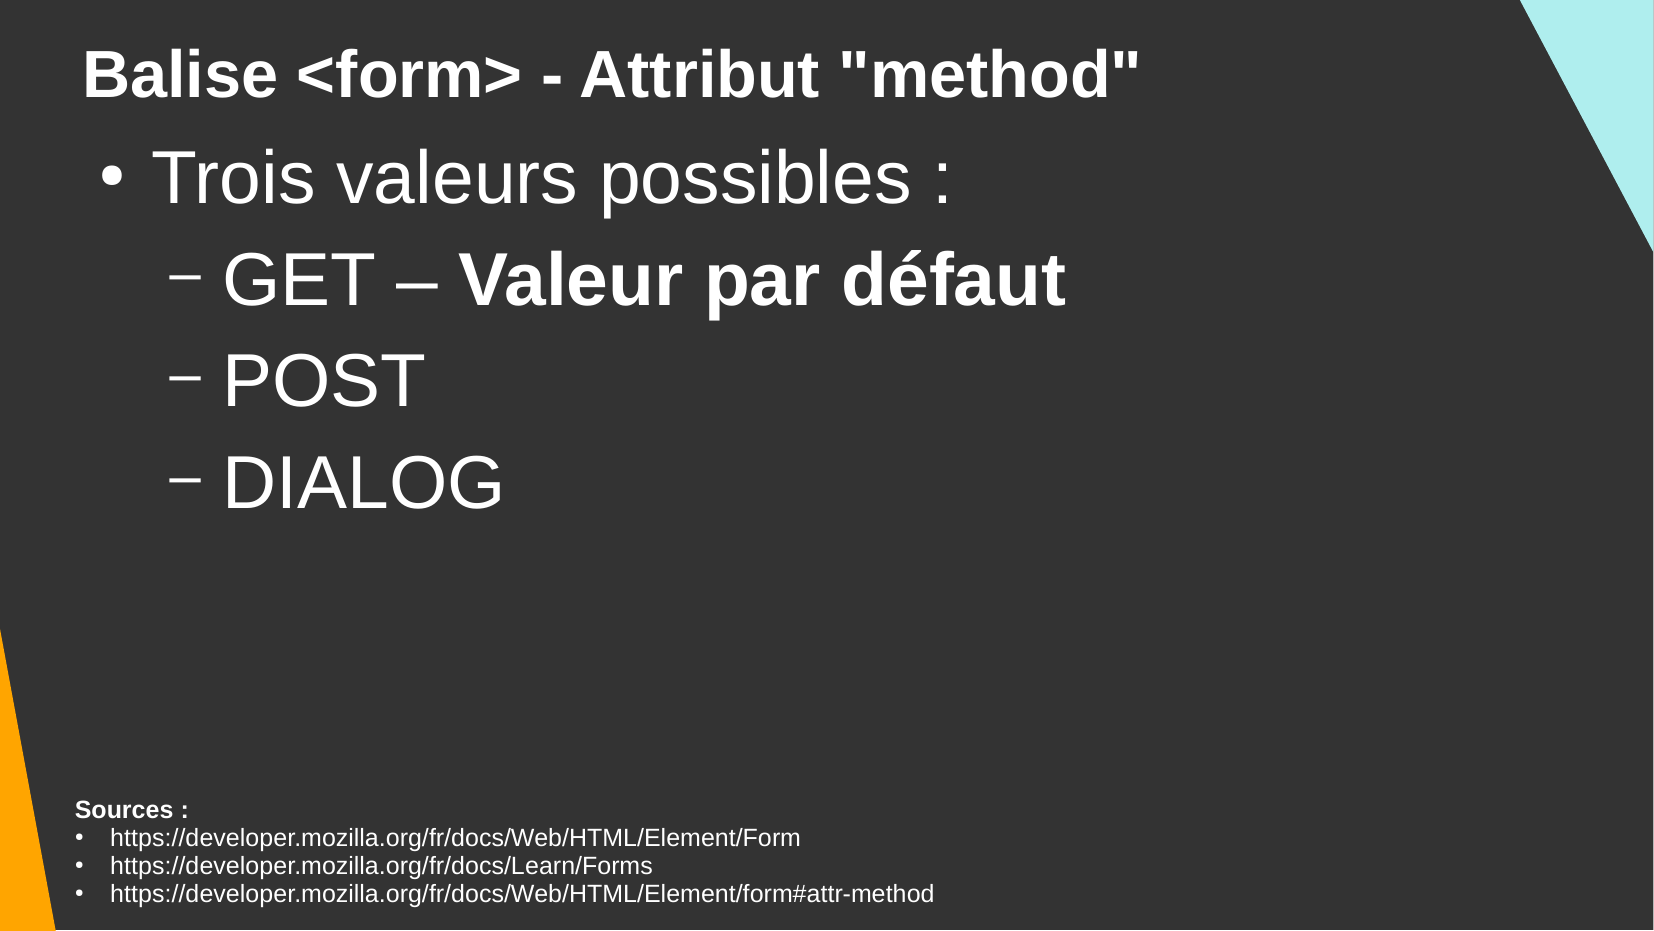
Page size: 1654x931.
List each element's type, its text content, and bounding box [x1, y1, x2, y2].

text_box [0, 628, 56, 931]
title Balise <form> - Attribut "method" [82, 37, 1571, 114]
text_box [1519, 0, 1654, 254]
list Trois valeurs possibles : GET – Valeur par défaut POST DIALOG [80, 135, 1605, 789]
text_box Sources : https://developer.mozilla.org/fr/docs/Web/HTML/Element/Form https://developer.mozilla.org/fr/docs/Learn/Forms https://developer.mozilla.org/fr/docs/Web/HTML/Element/form#attr-method [60, 788, 1546, 916]
